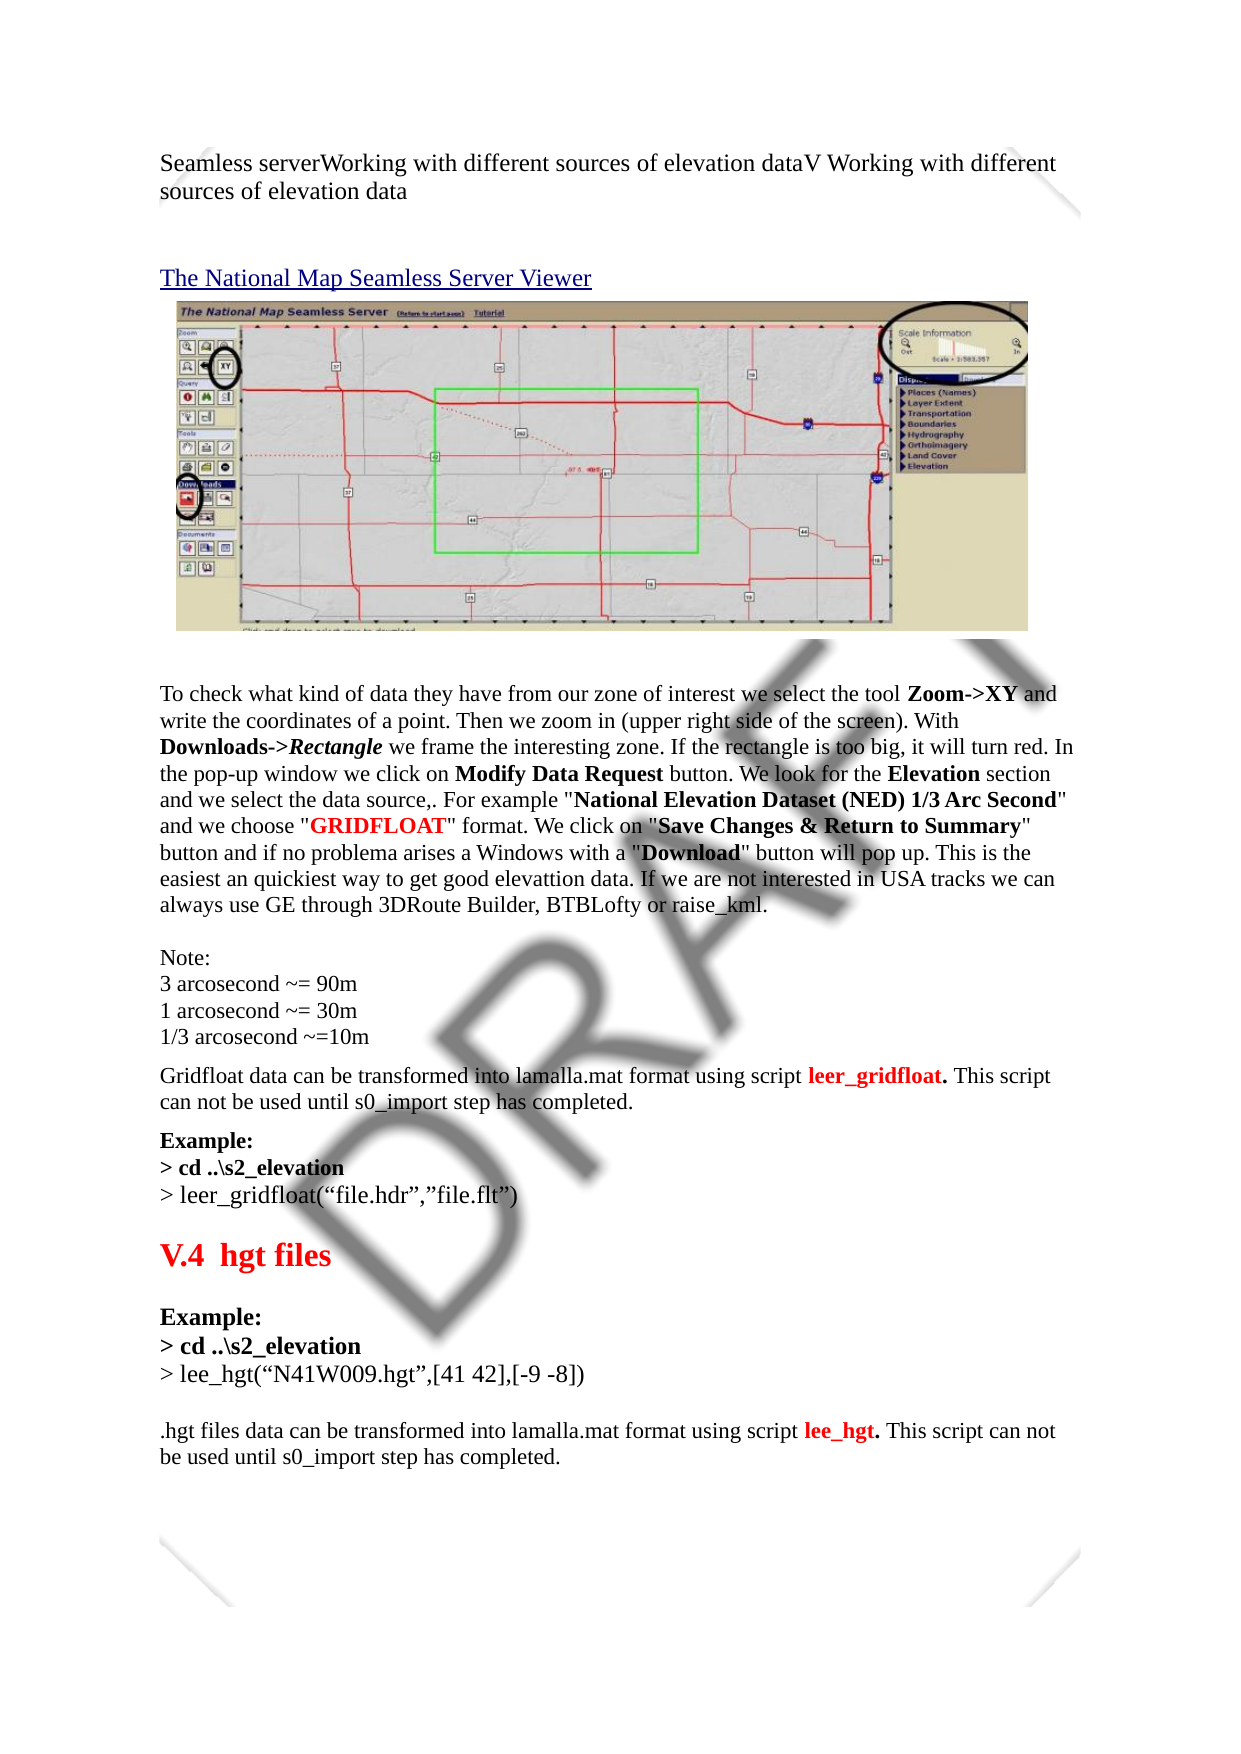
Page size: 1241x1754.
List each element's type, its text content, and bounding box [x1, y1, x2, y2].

text The National Map Seamless Server Viewer [159, 234, 1081, 668]
picture [220, 1049, 1021, 1062]
text > cd ..\s2_elevation [159, 1153, 1081, 1180]
text > lee_hgt(“N41W009.hgt”,[41 42],[-9 -8]) [159, 1359, 1081, 1388]
text Example: [159, 1302, 1081, 1331]
picture [220, 668, 1021, 681]
subtitle hgt files [159, 1235, 1081, 1273]
picture [220, 1115, 1021, 1127]
text Gridfloat data can be transformed into lamalla.mat format using script leer_gridfloat. This script can not be used until s0_import step has completed. [159, 1062, 1081, 1115]
text > leer_gridfloat(“file.hdr”,”file.flt”) [159, 1180, 1081, 1209]
text .hgt files data can be transformed into lamalla.mat format using script lee_hgt. This script can not be used until s0_import step has completed. [159, 1417, 1081, 1470]
picture [176, 301, 1028, 631]
picture [220, 1209, 1021, 1235]
picture [220, 1273, 1021, 1277]
text Example: [159, 1127, 1081, 1153]
text To check what kind of data they have from our zone of interest we select the tool Zoom->XY and write the coordinates of a point. Then we zoom in (upper right side of the screen). With Downloads->Rectangle we frame the interesting zone. If the rectangle is too big, it will turn red. In the pop-up window we click on Modify Data Request button. We look for the Elevation section and we select the data source,. For example "National Elevation Dataset (NED) 1/3 Arc Second" and we choose "GRIDFLOAT" format. We click on "Save Changes & Return to Summary" button and if no problema arises a Windows with a "Download" button will pop up. This is the easiest an quickiest way to get good elevattion data. If we are not interested in USA tracks we can always use GE through 3DRoute Builder, BTBLofty or raise_kml. Note: 3 arcosecond ~= 90m 1 arcosecond ~= 30m 1/3 arcosecond ~=10m [159, 681, 1081, 1049]
text > cd ..\s2_elevation [159, 1331, 1081, 1359]
